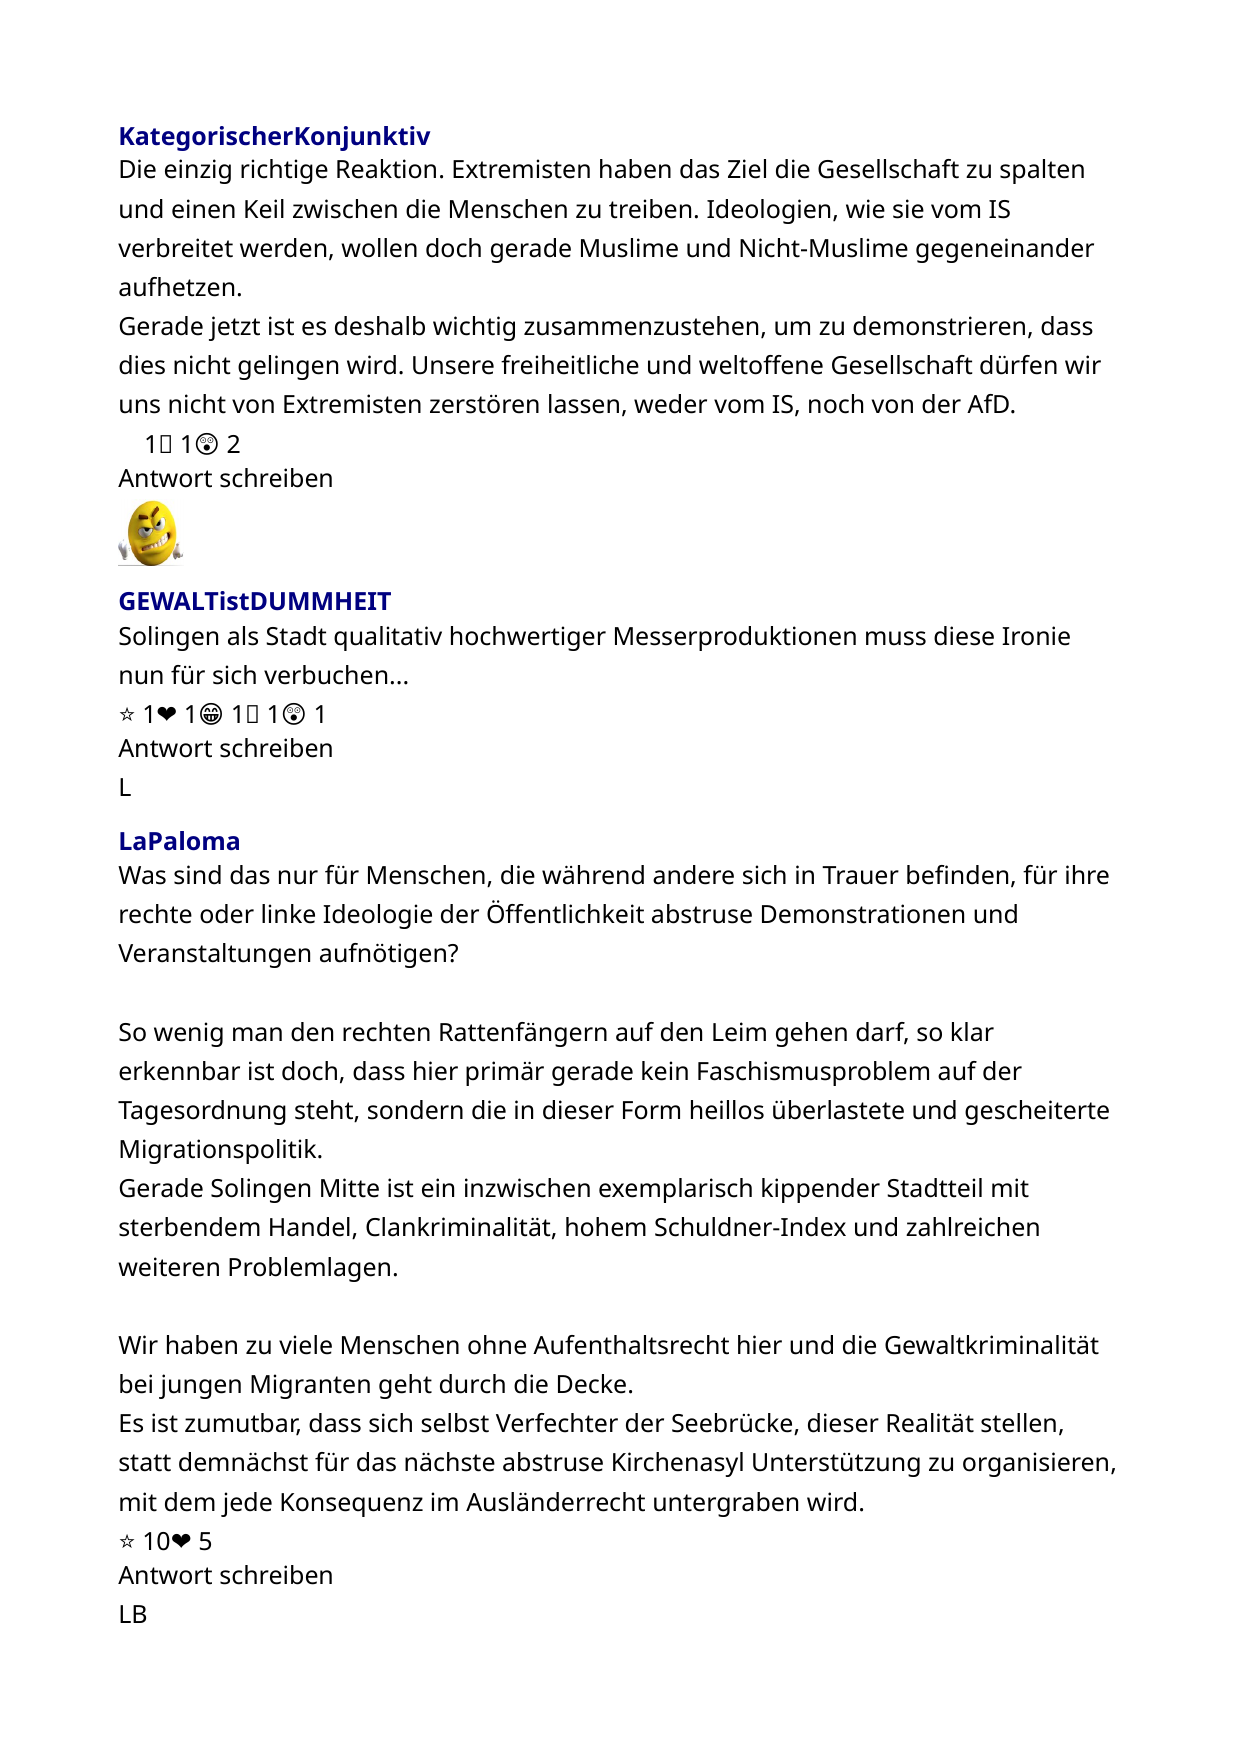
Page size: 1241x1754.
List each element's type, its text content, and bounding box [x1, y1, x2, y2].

text Antwort schreiben [118, 1557, 1122, 1591]
text 🙁 1🤨 1😲 2 [118, 426, 1122, 460]
subtitle KategorischerKonjunktiv [118, 118, 1122, 152]
subtitle LaPaloma [118, 823, 1122, 857]
text L [118, 770, 1122, 804]
text Antwort schreiben [118, 460, 1122, 494]
text Solingen als Stadt qualitativ hochwertiger Messerproduktionen muss diese Ironie nun für sich verbuchen... [118, 618, 1122, 691]
picture [118, 499, 184, 566]
text Gerade jetzt ist es deshalb wichtig zusammenzustehen, um zu demonstrieren, dass dies nicht gelingen wird. Unsere freiheitliche und weltoffene Gesellschaft dürfen wir uns nicht von Extremisten zerstören lassen, weder vom IS, noch von der AfD. [118, 309, 1122, 421]
text ⭐️ 10❤️ 5 [118, 1523, 1122, 1557]
text Antwort schreiben [118, 731, 1122, 764]
text Was sind das nur für Menschen, die während andere sich in Trauer befinden, für ihre rechte oder linke Ideologie der Öffentlichkeit abstruse Demonstrationen und Veranstaltungen aufnötigen? So wenig man den rechten Rattenfängern auf den Leim gehen darf, so klar erkennbar ist doch, dass hier primär gerade kein Faschismusproblem auf der Tagesordnung steht, sondern die in dieser Form heillos überlastete und gescheiterte Migrationspolitik. Gerade Solingen Mitte ist ein inzwischen exemplarisch kippender Stadtteil mit sterbendem Handel, Clankriminalität, hohem Schuldner-Index und zahlreichen weiteren Problemlagen. Wir haben zu viele Menschen ohne Aufenthaltsrecht hier und die Gewaltkriminalität bei jungen Migranten geht durch die Decke. Es ist zumutbar, dass sich selbst Verfechter der Seebrücke, dieser Realität stellen, statt demnächst für das nächste abstruse Kirchenasyl Unterstützung zu organisieren, mit dem jede Konsequenz im Ausländerrecht untergraben wird. [118, 857, 1122, 1518]
text ⭐️ 1❤️ 1😁 1🤨 1😲 1 [118, 696, 1122, 731]
text LB [118, 1597, 1122, 1631]
subtitle GEWALTistDUMMHEIT [118, 584, 1122, 618]
text Die einzig richtige Reaktion. Extremisten haben das Ziel die Gesellschaft zu spalten und einen Keil zwischen die Menschen zu treiben. Ideologien, wie sie vom IS verbreitet werden, wollen doch gerade Muslime und Nicht-Muslime gegeneinander aufhetzen. [118, 152, 1122, 304]
